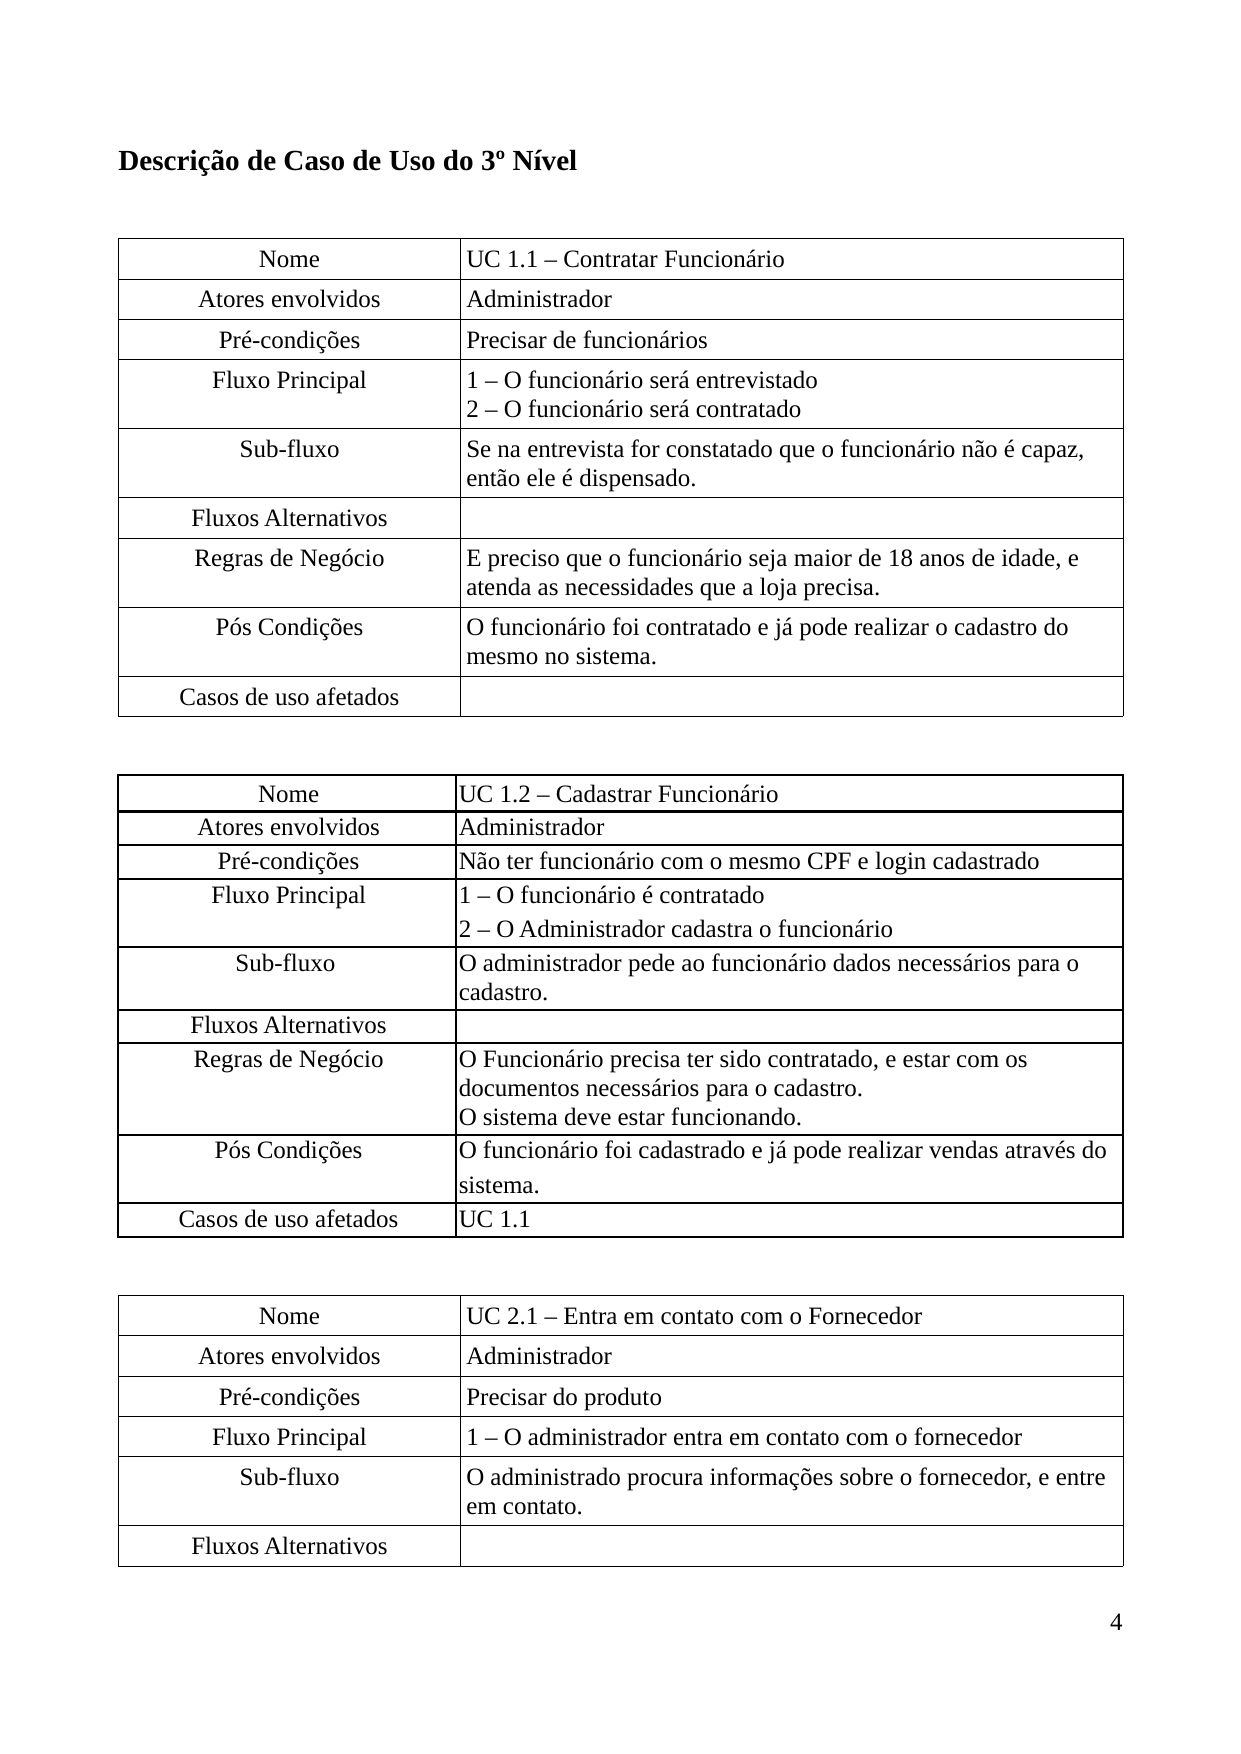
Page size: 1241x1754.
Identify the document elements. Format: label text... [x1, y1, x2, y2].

table_cell [461, 1526, 1123, 1566]
table_cell O Funcionário precisa ter sido contratado, e estar com os documentos necessários para o cadastro. O sistema deve estar funcionando. [457, 1044, 1122, 1133]
table_cell O administrado procura informações sobre o fornecedor, e entre em contato. [461, 1457, 1123, 1525]
table_cell Fluxo Principal [119, 360, 460, 428]
table_cell Atores envolvidos [119, 813, 455, 844]
table_cell Atores envolvidos [119, 1336, 460, 1376]
table_cell O funcionário foi contratado e já pode realizar o cadastro do mesmo no sistema. [461, 608, 1123, 676]
table_header Nome [119, 239, 460, 278]
table_cell O funcionário foi cadastrado e já pode realizar vendas através do sistema. [457, 1136, 1122, 1202]
table_cell Pré-condições [119, 320, 460, 359]
table_cell 1 – O funcionário será entrevistado 2 – O funcionário será contratado [461, 360, 1123, 428]
table_cell Fluxos Alternativos [119, 1011, 455, 1042]
table_cell Pós Condições [119, 608, 460, 676]
table_cell Pré-condições [119, 846, 455, 878]
table_cell [461, 677, 1123, 716]
table_cell Pós Condições [119, 1136, 455, 1202]
table_cell Sub-fluxo [119, 948, 455, 1008]
table_cell Fluxo Principal [119, 880, 455, 946]
table_cell Pré-condições [119, 1377, 460, 1416]
table_cell Regras de Negócio [119, 539, 460, 607]
table_cell Casos de uso afetados [119, 1204, 455, 1236]
table_cell Sub-fluxo [119, 429, 460, 497]
table_header Nome [119, 776, 455, 810]
table_cell [457, 1011, 1122, 1042]
table_cell Precisar de funcionários [461, 320, 1123, 359]
table_header Nome [119, 1296, 460, 1335]
table_cell Atores envolvidos [119, 280, 460, 319]
table_cell UC 1.1 [457, 1204, 1122, 1236]
table_cell Fluxo Principal [119, 1417, 460, 1456]
table_header UC 1.2 – Cadastrar Funcionário [457, 776, 1122, 810]
table_cell E preciso que o funcionário seja maior de 18 anos de idade, e atenda as necessidades que a loja precisa. [461, 539, 1123, 607]
table_cell Administrador [461, 280, 1123, 319]
subtitle Descrição de Caso de Uso do 3º Nível [118, 143, 1122, 177]
table_cell Fluxos Alternativos [119, 1526, 460, 1566]
table_cell Se na entrevista for constatado que o funcionário não é capaz, então ele é dispensado. [461, 429, 1123, 497]
table_cell Sub-fluxo [119, 1457, 460, 1525]
table_cell Não ter funcionário com o mesmo CPF e login cadastrado [457, 846, 1122, 878]
table_cell Casos de uso afetados [119, 677, 460, 716]
table_cell 1 – O administrador entra em contato com o fornecedor [461, 1417, 1123, 1456]
table_cell Administrador [461, 1336, 1123, 1376]
table_cell Administrador [457, 813, 1122, 844]
table_cell [461, 498, 1123, 538]
table_cell Regras de Negócio [119, 1044, 455, 1133]
table_header UC 2.1 – Entra em contato com o Fornecedor [461, 1296, 1123, 1335]
table_header UC 1.1 – Contratar Funcionário [461, 239, 1123, 278]
table_cell Fluxos Alternativos [119, 498, 460, 538]
table_cell O administrador pede ao funcionário dados necessários para o cadastro. [457, 948, 1122, 1008]
table_cell 1 – O funcionário é contratado 2 – O Administrador cadastra o funcionário [457, 880, 1122, 946]
table_cell Precisar do produto [461, 1377, 1123, 1416]
